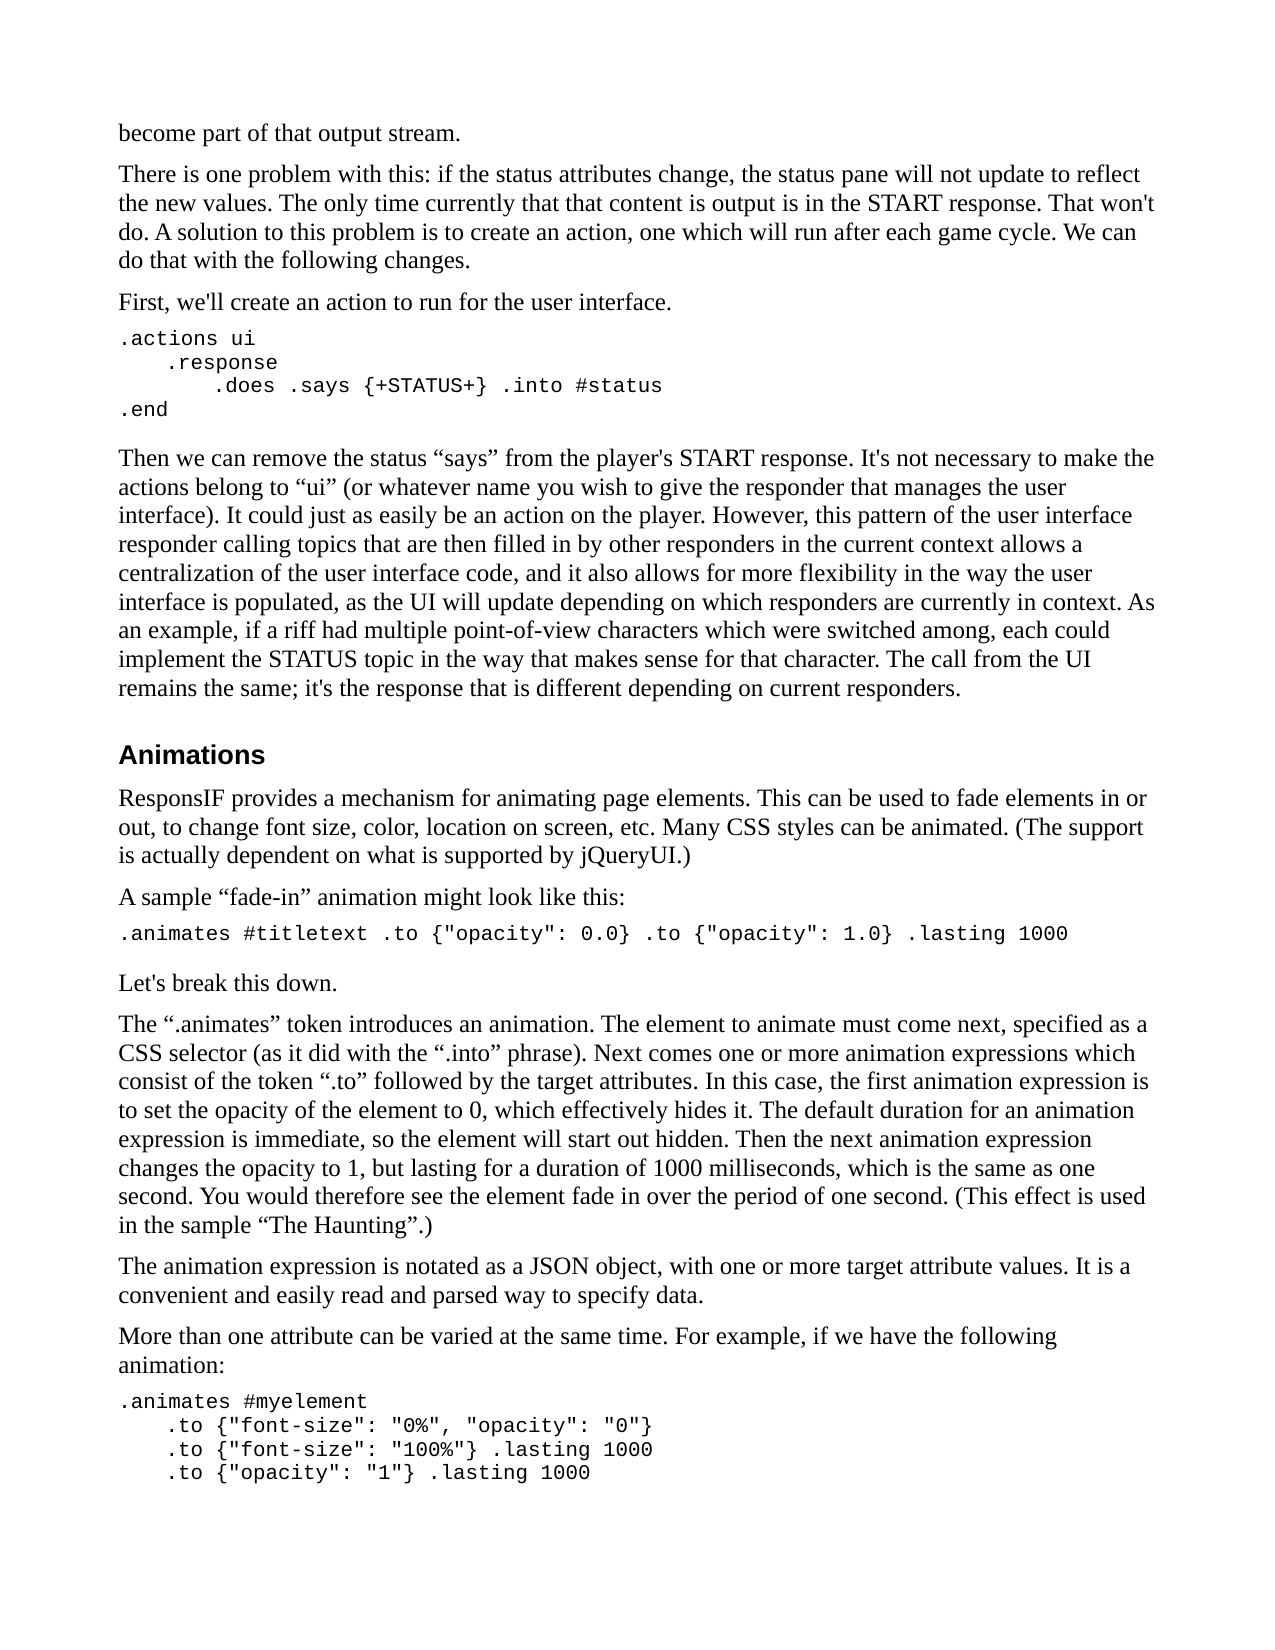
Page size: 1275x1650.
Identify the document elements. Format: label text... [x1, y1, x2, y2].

text .end [118, 399, 1157, 423]
text The animation expression is notated as a JSON object, with one or more target attribute values. It is a convenient and easily read and parsed way to specify data. [118, 1251, 1157, 1309]
text .animates #myelement [118, 1391, 1157, 1415]
text .to {"font-size": "100%"} .lasting 1000 [118, 1439, 1157, 1462]
text The “.animates” token introduces an animation. The element to animate must come next, specified as a CSS selector (as it did with the “.into” phrase). Next comes one or more animation expressions which consist of the token “.to” followed by the target attributes. In this case, the first animation expression is to set the opacity of the element to 0, which effectively hides it. The default duration for an animation expression is immediate, so the element will start out hidden. Then the next animation expression changes the opacity to 1, but lasting for a duration of 1000 milliseconds, which is the same as one second. You would therefore see the element fade in over the period of one second. (This effect is used in the sample “The Haunting”.) [118, 1009, 1157, 1239]
text Then we can remove the status “says” from the player's START response. It's not necessary to make the actions belong to “ui” (or whatever name you wish to give the responder that manages the user interface). It could just as easily be an action on the player. However, this pattern of the user interface responder calling topics that are then filled in by other responders in the current context allows a centralization of the user interface code, and it also allows for more flexibility in the way the user interface is populated, as the UI will update depending on which responders are currently in context. As an example, if a riff had multiple point-of-view characters which were switched among, each could implement the STATUS topic in the way that makes sense for that character. The call from the UI remains the same; it's the response that is different depending on current responders. [118, 443, 1157, 702]
text There is one problem with this: if the status attributes change, the status pane will not update to reflect the new values. The only time currently that that content is output is in the START response. That won't do. A solution to this problem is to create an action, one which will run after each game cycle. We can do that with the following changes. [118, 159, 1157, 274]
text ResponsIF provides a mechanism for animating page elements. This can be used to fade elements in or out, to change font size, color, location on screen, etc. Many CSS styles can be animated. (The support is actually dependent on what is supported by jQueryUI.) [118, 783, 1157, 869]
text .actions ui [118, 328, 1157, 352]
text First, we'll create an action to run for the user interface. [118, 287, 1157, 316]
text .to {"font-size": "0%", "opacity": "0"} [118, 1415, 1157, 1439]
text become part of that output stream. [118, 118, 1157, 147]
text .response [118, 352, 1157, 375]
subtitle Animations [118, 739, 1157, 770]
text .animates #titletext .to {"opacity": 0.0} .to {"opacity": 1.0} .lasting 1000 [118, 923, 1157, 946]
text A sample “fade-in” animation might look like this: [118, 882, 1157, 910]
text Let's break this down. [118, 968, 1157, 996]
text .does .says {+STATUS+} .into #status [118, 375, 1157, 399]
text More than one attribute can be varied at the same time. For example, if we have the following animation: [118, 1321, 1157, 1379]
text .to {"opacity": "1"} .lasting 1000 [118, 1462, 1157, 1486]
